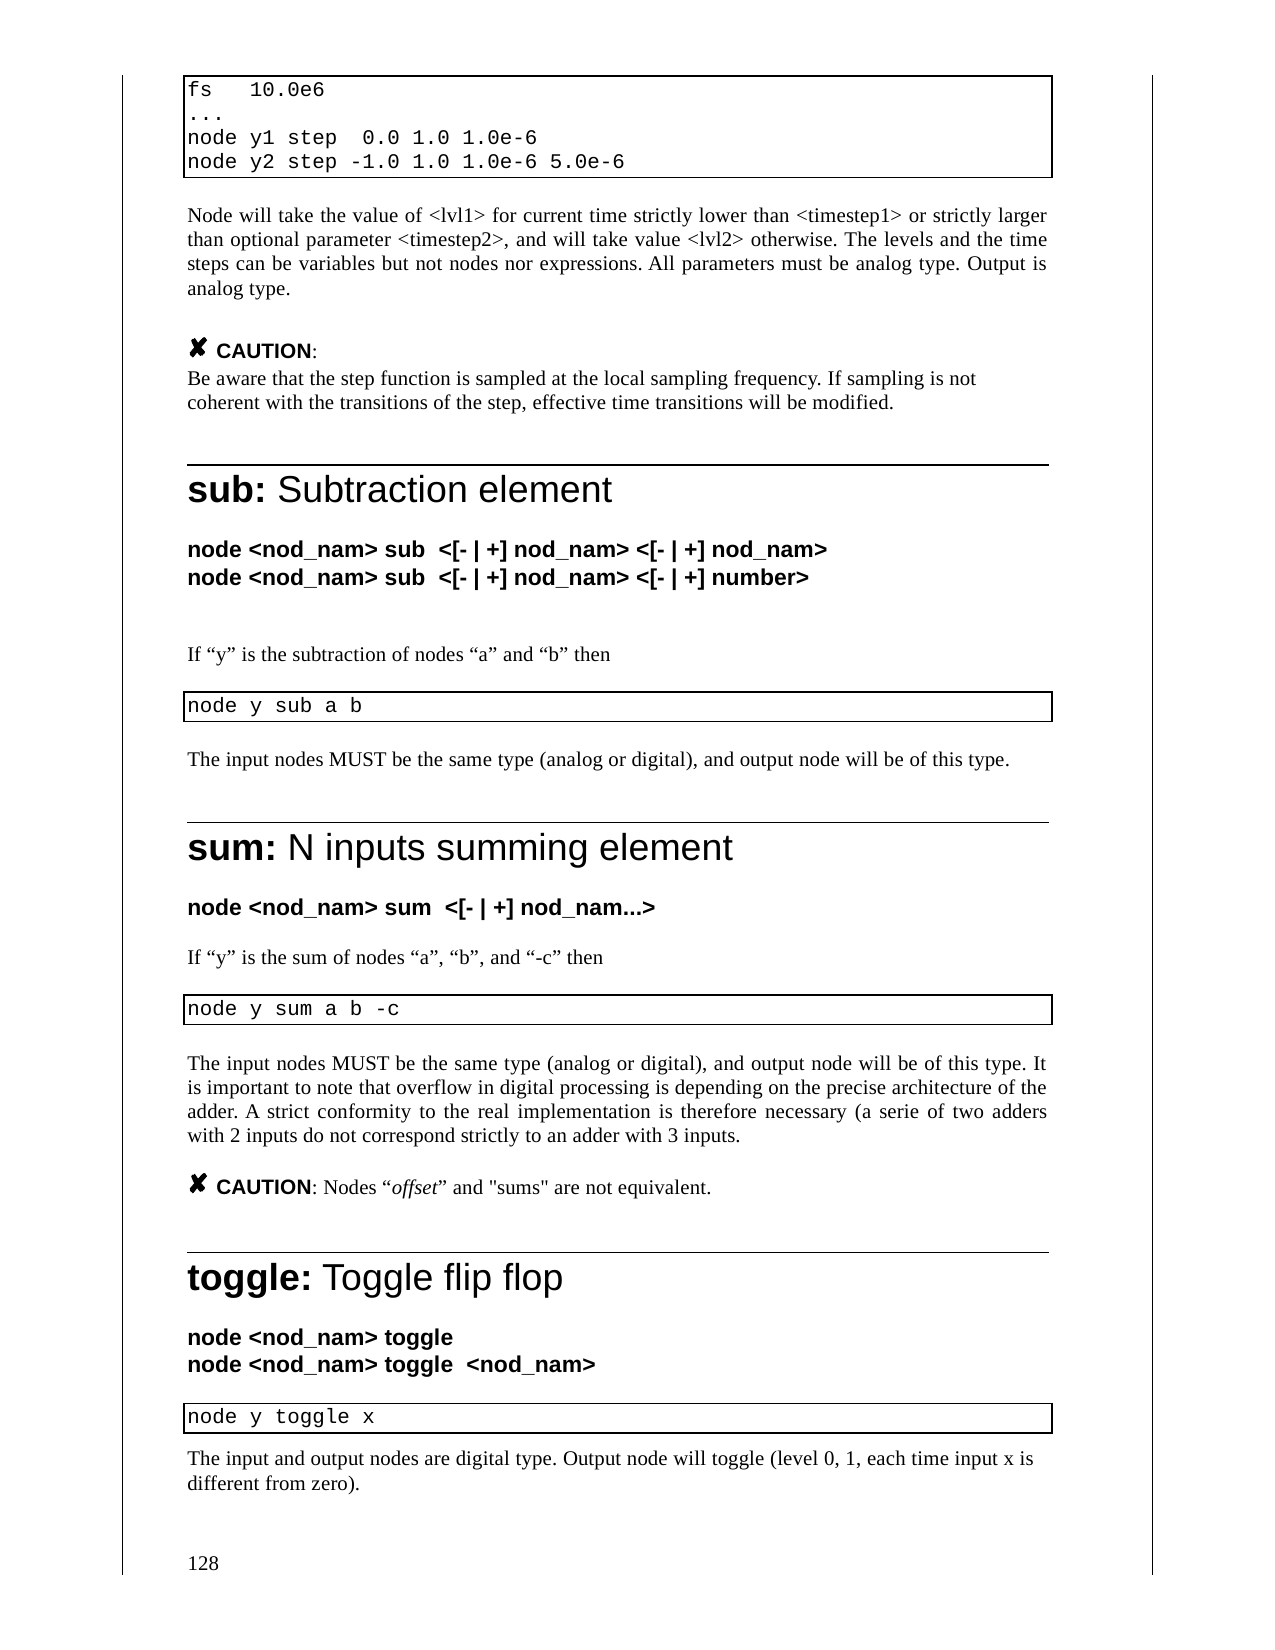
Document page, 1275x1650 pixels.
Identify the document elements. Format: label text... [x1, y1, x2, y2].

text fs 10.0e6 ... node y1 step 0.0 1.0 1.0e-6 node y2 step -1.0 1.0 1.0e-6 5.0e-6 [185, 77, 1051, 177]
text  CAUTION: Be aware that the step function is sampled at the local sampling frequency. If sampling is not coherent with the transitions of the step, effective time transitions will be modified. [187, 336, 1049, 414]
subtitle sub: Subtraction element [187, 466, 1049, 511]
text  CAUTION: Nodes “offset” and "sums" are not equivalent. [187, 1172, 1049, 1202]
text node y toggle x [185, 1404, 1051, 1432]
text node <nod_nam> sum <[- | +] nod_nam...> [187, 893, 1049, 920]
subtitle toggle: Toggle flip flop [187, 1253, 1049, 1298]
text Node will take the value of <lvl1> for current time strictly lower than <timestep1> or strictly larger than optional parameter <timestep2>, and will take value <lvl2> otherwise. The levels and the time steps can be variables but not nodes nor expressions. All parameters must be analog type. Output is analog type. [187, 203, 1049, 299]
text The input nodes MUST be the same type (analog or digital), and output node will be of this type. It is important to note that overflow in digital processing is depending on the precise architecture of the adder. A strict conformity to the real implementation is therefore necessary (a serie of two adders with 2 inputs do not correspond strictly to an adder with 3 inputs. [187, 1050, 1049, 1147]
text The input nodes MUST be the same type (analog or digital), and output node will be of this type. [187, 747, 1049, 771]
text node <nod_nam> sub <[- | +] nod_nam> <[- | +] number> [187, 563, 1049, 590]
text If “y” is the subtraction of nodes “a” and “b” then [187, 642, 1049, 666]
text node y sub a b [185, 693, 1051, 721]
text If “y” is the sum of nodes “a”, “b”, and “-c” then [187, 945, 1049, 969]
text node <nod_nam> toggle node <nod_nam> toggle <nod_nam> [187, 1323, 1049, 1377]
text node y sum a b -c [185, 996, 1051, 1024]
text The input and output nodes are digital type. Output node will toggle (level 0, 1, each time input x is different from zero). [187, 1446, 1049, 1494]
text node <nod_nam> sub <[- | +] nod_nam> <[- | +] nod_nam> [187, 536, 1049, 563]
subtitle sum: N inputs summing element [187, 823, 1049, 868]
